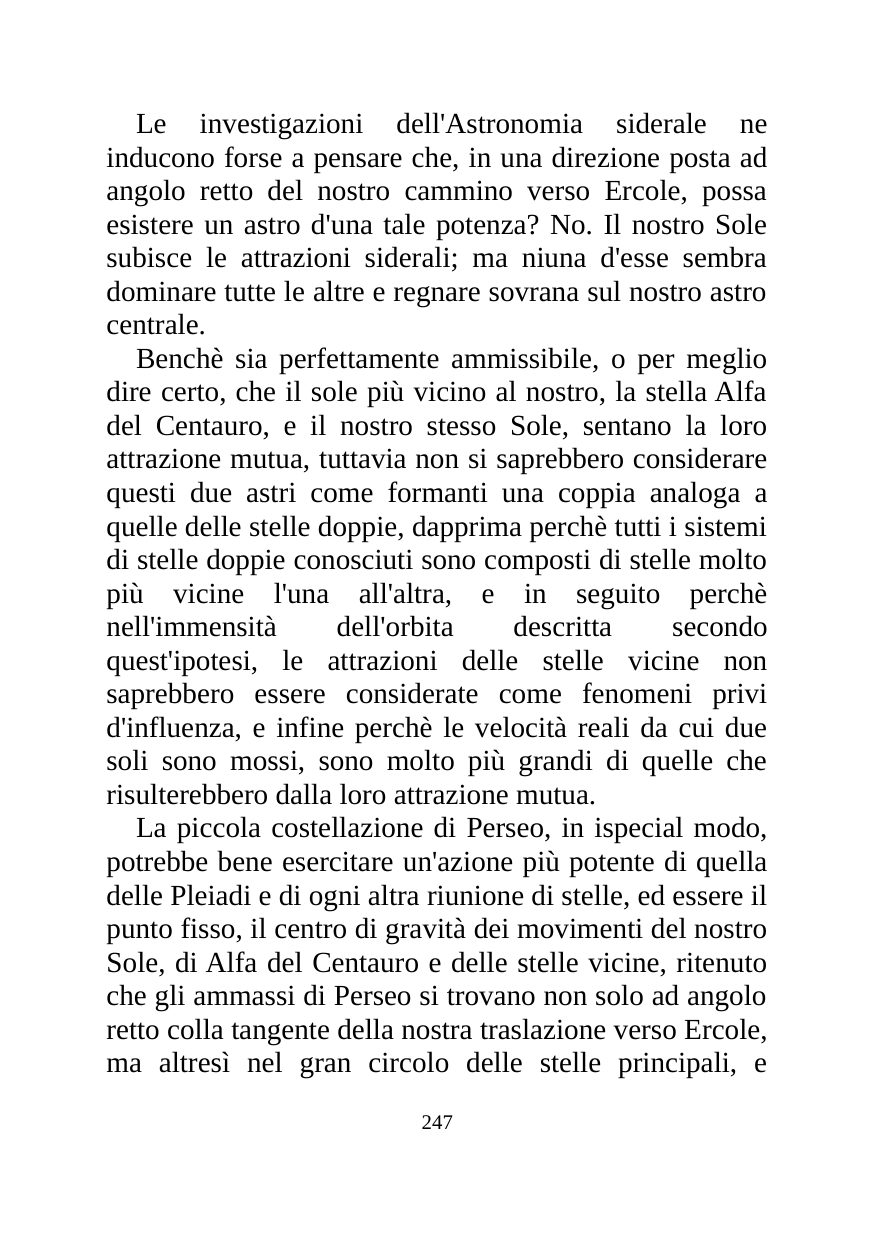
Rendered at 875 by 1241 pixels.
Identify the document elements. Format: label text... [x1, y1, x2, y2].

text Benchè sia perfettamente ammissibile, o per meglio dire certo, che il sole più vicino al nostro, la stella Alfa del Centauro, e il nostro stesso Sole, sentano la loro attrazione mutua, tuttavia non si saprebbero considerare questi due astri come formanti una coppia analoga a quelle delle stelle doppie, dapprima perchè tutti i sistemi di stelle doppie conosciuti sono composti di stelle molto più vicine l'una all'altra, e in seguito perchè nell'immensità dell'orbita descritta secondo quest'ipotesi, le attrazioni delle stelle vicine non saprebbero essere considerate come fenomeni privi d'influenza, e infine perchè le velocità reali da cui due soli sono mossi, sono molto più grandi di quelle che risulterebbero dalla loro attrazione mutua. [106, 341, 768, 811]
text Le investigazioni dell'Astronomia siderale ne inducono forse a pensare che, in una direzione posta ad angolo retto del nostro cammino verso Ercole, possa esistere un astro d'una tale potenza? No. Il nostro Sole subisce le attrazioni siderali; ma niuna d'esse sembra dominare tutte le altre e regnare sovrana sul nostro astro centrale. [106, 106, 768, 341]
text La piccola costellazione di Perseo, in ispecial modo, potrebbe bene esercitare un'azione più potente di quella delle Pleiadi e di ogni altra riunione di stelle, ed essere il punto fisso, il centro di gravità dei movimenti del nostro Sole, di Alfa del Centauro e delle stelle vicine, ritenuto che gli ammassi di Perseo si trovano non solo ad angolo retto colla tangente della nostra traslazione verso Ercole, ma altresì nel gran circolo delle stelle principali, e [106, 811, 768, 1079]
